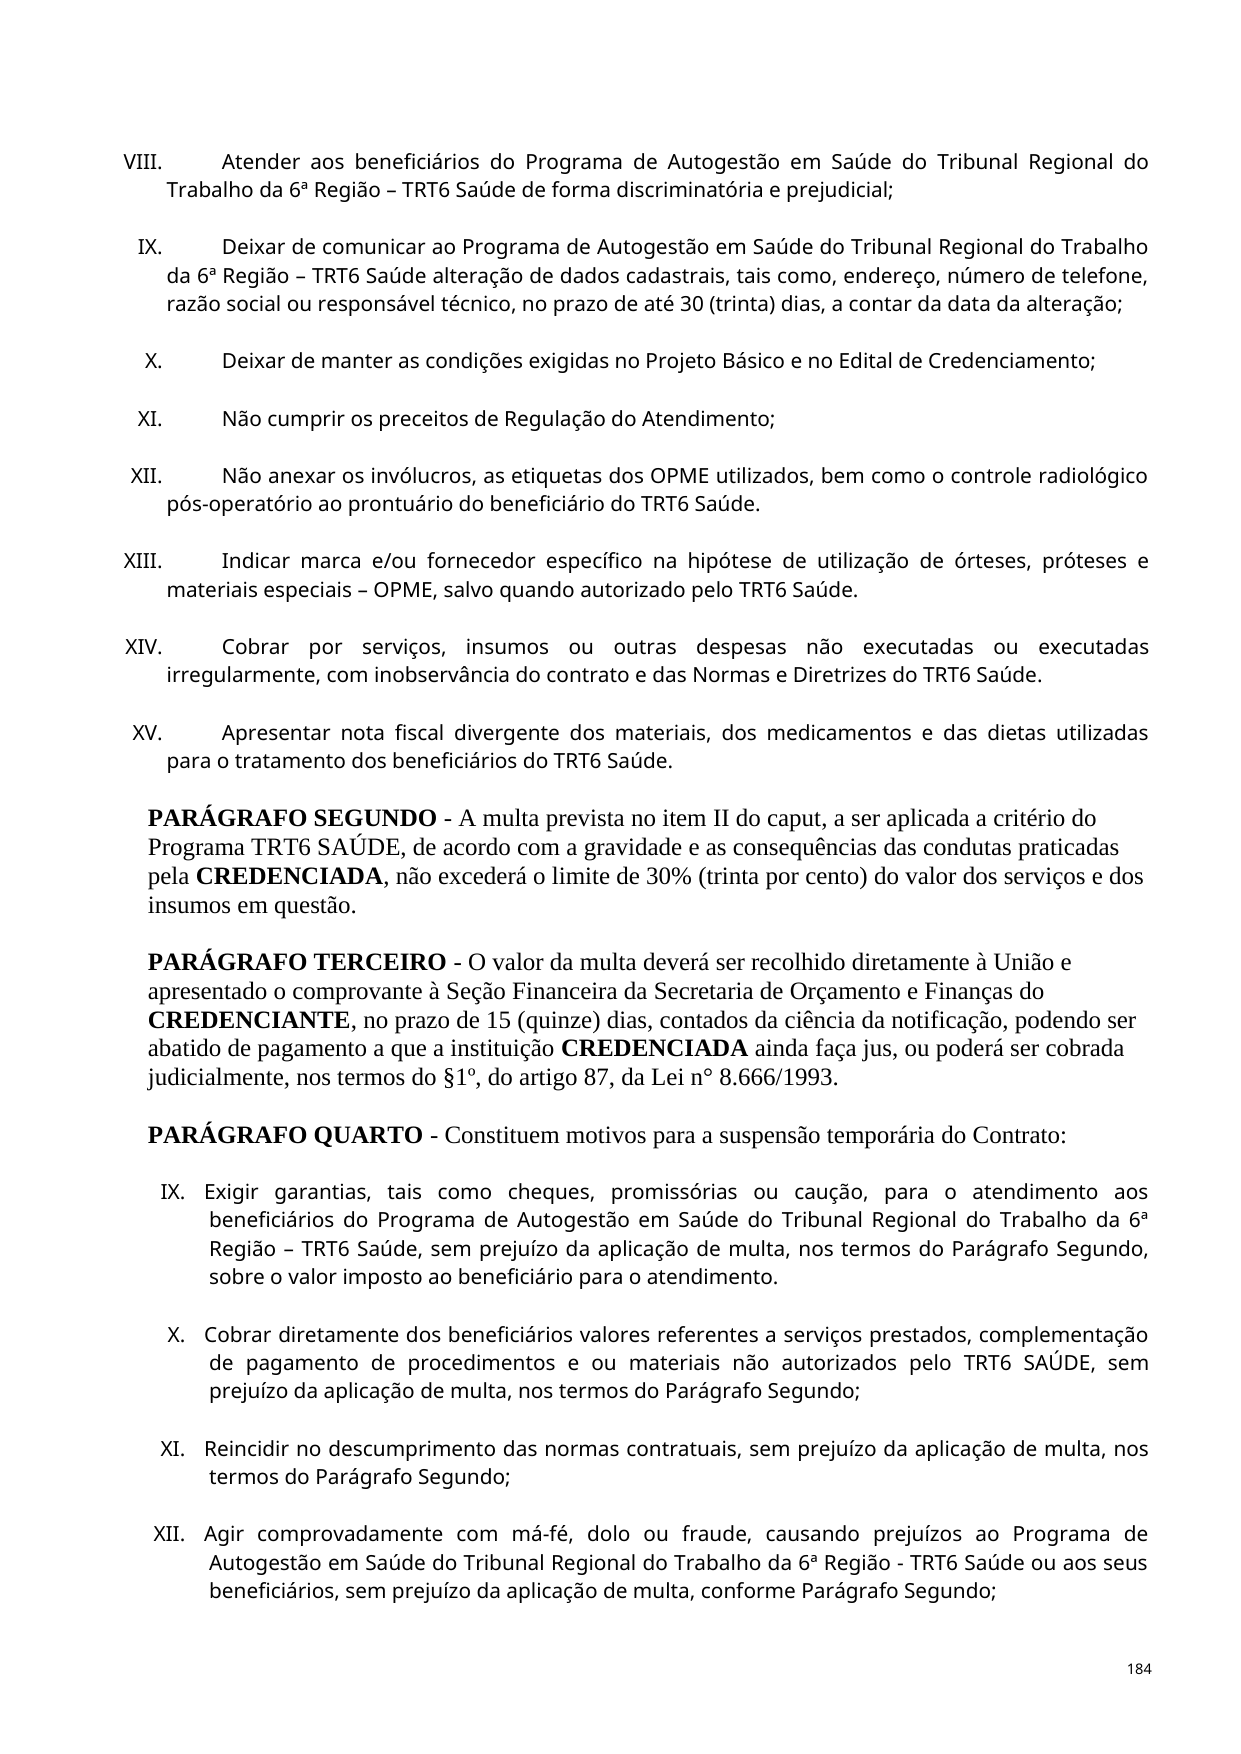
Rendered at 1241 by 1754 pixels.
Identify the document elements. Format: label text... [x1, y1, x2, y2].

text PARÁGRAFO SEGUNDO - A multa prevista no item II do caput, a ser aplicada a critério do Programa TRT6 SAÚDE, de acordo com a gravidade e as consequências das condutas praticadas pela CREDENCIADA, não excederá o limite de 30% (trinta por cento) do valor dos serviços e dos insumos em questão. [148, 803, 1152, 918]
list Cobrar diretamente dos beneficiários valores referentes a serviços prestados, complementação de pagamento de procedimentos e ou materiais não autorizados pelo TRT6 SAÚDE, sem prejuízo da aplicação de multa, nos termos do Parágrafo Segundo; [185, 1320, 1150, 1405]
text PARÁGRAFO TERCEIRO - O valor da multa deverá ser recolhido diretamente à União e apresentado o comprovante à Seção Financeira da Secretaria de Orçamento e Finanças do CREDENCIANTE, no prazo de 15 (quinze) dias, contados da ciência da notificação, podendo ser abatido de pagamento a que a instituição CREDENCIADA ainda faça jus, ou poderá ser cobrada judicialmente, nos termos do §1º, do artigo 87, da Lei n° 8.666/1993. [148, 947, 1152, 1091]
text PARÁGRAFO QUARTO - Constituem motivos para a suspensão temporária do Contrato: [148, 1120, 1152, 1148]
list Indicar marca e/ou fornecedor específico na hipótese de utilização de órteses, próteses e materiais especiais – OPME, salvo quando autorizado pelo TRT6 Saúde. [162, 547, 1150, 603]
list Reincidir no descumprimento das normas contratuais, sem prejuízo da aplicação de multa, nos termos do Parágrafo Segundo; [185, 1434, 1150, 1491]
list Deixar de manter as condições exigidas no Projeto Básico e no Edital de Credenciamento; [162, 347, 1150, 375]
list Atender aos beneficiários do Programa de Autogestão em Saúde do Tribunal Regional do Trabalho da 6ª Região – TRT6 Saúde de forma discriminatória e prejudicial; [162, 147, 1150, 204]
list Apresentar nota fiscal divergente dos materiais, dos medicamentos e das dietas utilizadas para o tratamento dos beneficiários do TRT6 Saúde. [162, 718, 1150, 775]
list Deixar de comunicar ao Programa de Autogestão em Saúde do Tribunal Regional do Trabalho da 6ª Região – TRT6 Saúde alteração de dados cadastrais, tais como, endereço, número de telefone, razão social ou responsável técnico, no prazo de até 30 (trinta) dias, a contar da data da alteração; [162, 232, 1150, 318]
list Cobrar por serviços, insumos ou outras despesas não executadas ou executadas irregularmente, com inobservância do contrato e das Normas e Diretrizes do TRT6 Saúde. [162, 632, 1150, 689]
list Não anexar os invólucros, as etiquetas dos OPME utilizados, bem como o controle radiológico pós-operatório ao prontuário do beneficiário do TRT6 Saúde. [162, 461, 1150, 518]
list Agir comprovadamente com má-fé, dolo ou fraude, causando prejuízos ao Programa de Autogestão em Saúde do Tribunal Regional do Trabalho da 6ª Região - TRT6 Saúde ou aos seus beneficiários, sem prejuízo da aplicação de multa, conforme Parágrafo Segundo; [185, 1519, 1150, 1605]
list Exigir garantias, tais como cheques, promissórias ou caução, para o atendimento aos beneficiários do Programa de Autogestão em Saúde do Tribunal Regional do Trabalho da 6ª Região – TRT6 Saúde, sem prejuízo da aplicação de multa, nos termos do Parágrafo Segundo, sobre o valor imposto ao beneficiário para o atendimento. [185, 1177, 1150, 1291]
list Não cumprir os preceitos de Regulação do Atendimento; [162, 404, 1150, 432]
